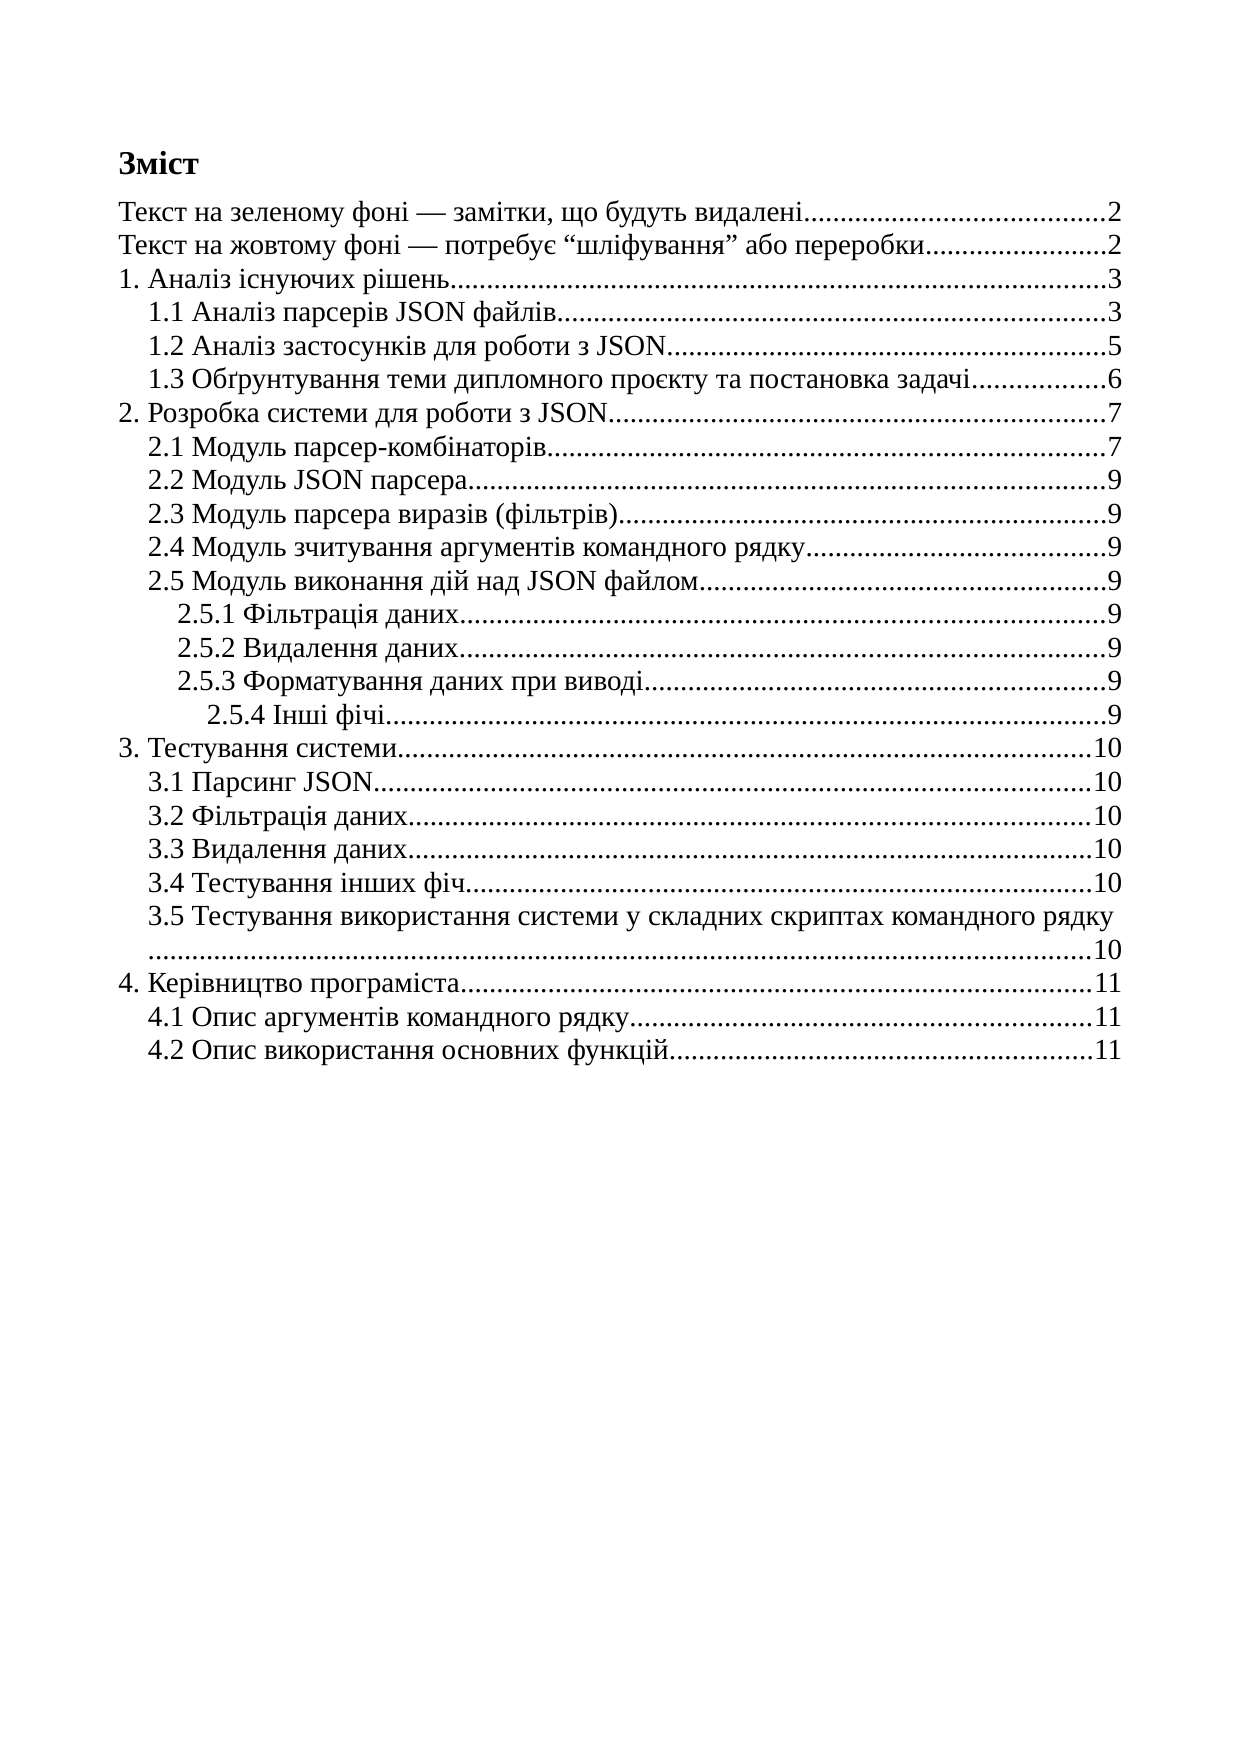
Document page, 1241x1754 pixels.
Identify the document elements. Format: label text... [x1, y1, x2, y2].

text 2.5 Модуль виконання дій над JSON файлом 9 [148, 563, 1122, 596]
text 2.2 Модуль JSON парсера 9 [148, 462, 1122, 496]
text Текст на жовтому фоні — потребує “шліфування” або переробки 2 [118, 227, 1122, 261]
text 2.5.3 Форматування даних при виводі 9 [177, 663, 1122, 697]
text 2.3 Модуль парсера виразів (фільтрів) 9 [148, 496, 1122, 529]
text 3.3 Видалення даних 10 [148, 831, 1122, 865]
text 3.1 Парсинг JSON 10 [148, 764, 1122, 798]
text 3.5 Тестування використання системи у складних скриптах командного рядку 10 [148, 898, 1122, 965]
text 3.2 Фільтрація даних 10 [148, 798, 1122, 831]
text 1.3 Обґрунтування теми дипломного проєкту та постановка задачі 6 [148, 362, 1122, 395]
text 4. Керівництво програміста 11 [118, 965, 1122, 999]
text Текст на зеленому фоні — замітки, що будуть видалені 2 [118, 194, 1122, 227]
text 2.1 Модуль парсер-комбінаторів 7 [148, 429, 1122, 462]
text 4.1 Опис аргументів командного рядку 11 [148, 999, 1122, 1032]
text 2.5.1 Фільтрація даних 9 [177, 596, 1122, 630]
text 1.1 Аналіз парсерів JSON файлів 3 [148, 294, 1122, 328]
text 2.4 Модуль зчитування аргументів командного рядку 9 [148, 529, 1122, 563]
text 3.4 Тестування інших фіч 10 [148, 865, 1122, 898]
subtitle Зміст [118, 143, 1122, 181]
text 2.5.4 Інші фічі 9 [207, 697, 1122, 731]
text 1. Аналіз існуючих рішень 3 [118, 261, 1122, 294]
text 2. Розробка системи для роботи з JSON 7 [118, 395, 1122, 429]
text 4.2 Опис використання основних функцій 11 [148, 1032, 1122, 1066]
text 2.5.2 Видалення даних 9 [177, 630, 1122, 663]
text 3. Тестування системи 10 [118, 731, 1122, 764]
text 1.2 Аналіз застосунків для роботи з JSON 5 [148, 328, 1122, 362]
